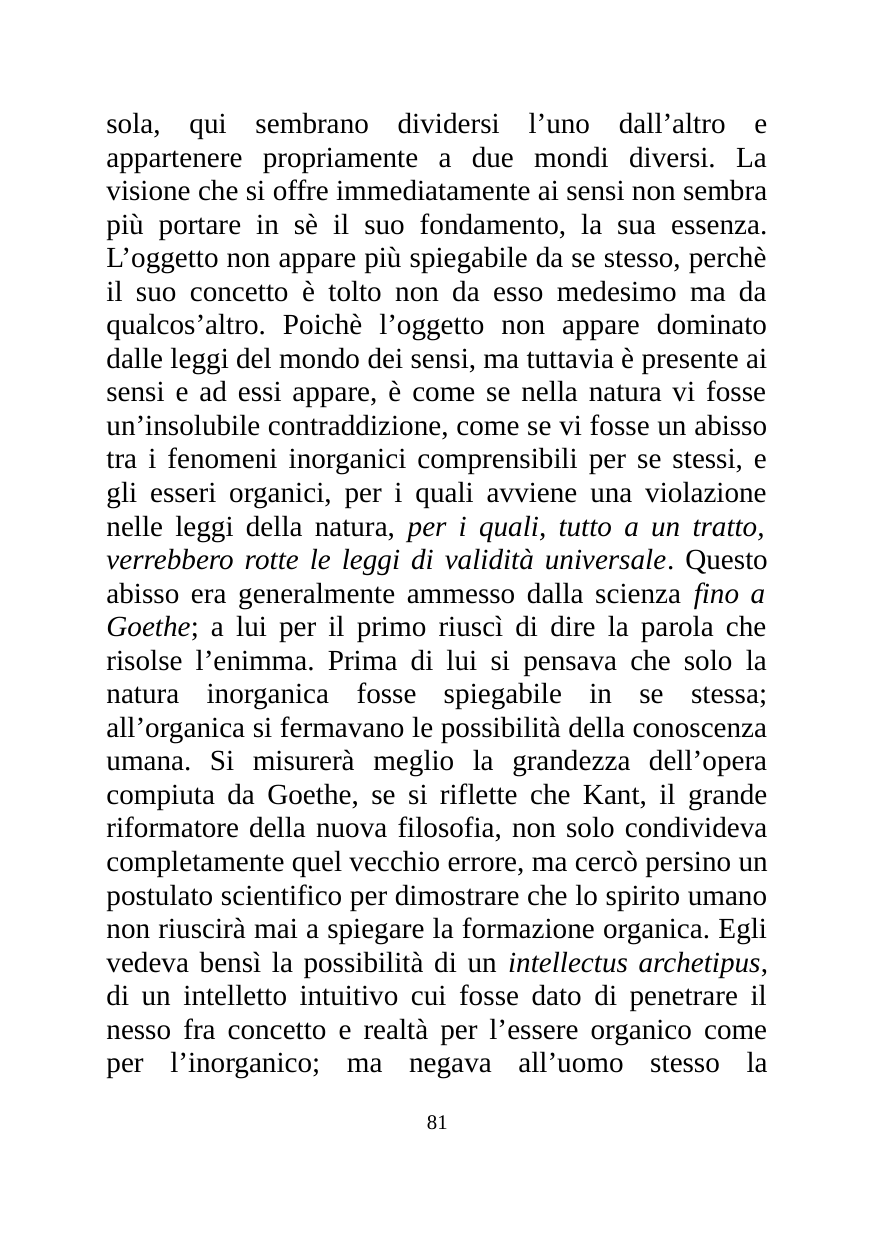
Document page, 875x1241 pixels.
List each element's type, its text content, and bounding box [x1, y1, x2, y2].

text sola, qui sembrano dividersi l’uno dall’altro e appartenere propriamente a due mondi diversi. La visione che si offre immediatamente ai sensi non sembra più portare in sè il suo fondamento, la sua essenza. L’oggetto non appare più spiegabile da se stesso, perchè il suo concetto è tolto non da esso medesimo ma da qualcos’altro. Poichè l’oggetto non appare dominato dalle leggi del mondo dei sensi, ma tuttavia è presente ai sensi e ad essi appare, è come se nella natura vi fosse un’insolubile contraddizione, come se vi fosse un abisso tra i fenomeni inorganici comprensibili per se stessi, e gli esseri organici, per i quali avviene una violazione nelle leggi della natura, per i quali, tutto a un tratto, verrebbero rotte le leggi di validità universale. Questo abisso era generalmente ammesso dalla scienza fino a Goethe; a lui per il primo riuscì di dire la parola che risolse l’enimma. Prima di lui si pensava che solo la natura inorganica fosse spiegabile in se stessa; all’organica si fermavano le possibilità della conoscenza umana. Si misurerà meglio la grandezza dell’opera compiuta da Goethe, se si riflette che Kant, il grande riformatore della nuova filosofia, non solo condivideva completamente quel vecchio errore, ma cercò persino un postulato scientifico per dimostrare che lo spirito umano non riuscirà mai a spiegare la formazione organica. Egli vedeva bensì la possibilità di un intellectus archetipus, di un intelletto intuitivo cui fosse dato di penetrare il nesso fra concetto e realtà per l’essere organico come per l’inorganico; ma negava all’uomo stesso la [106, 106, 768, 1079]
